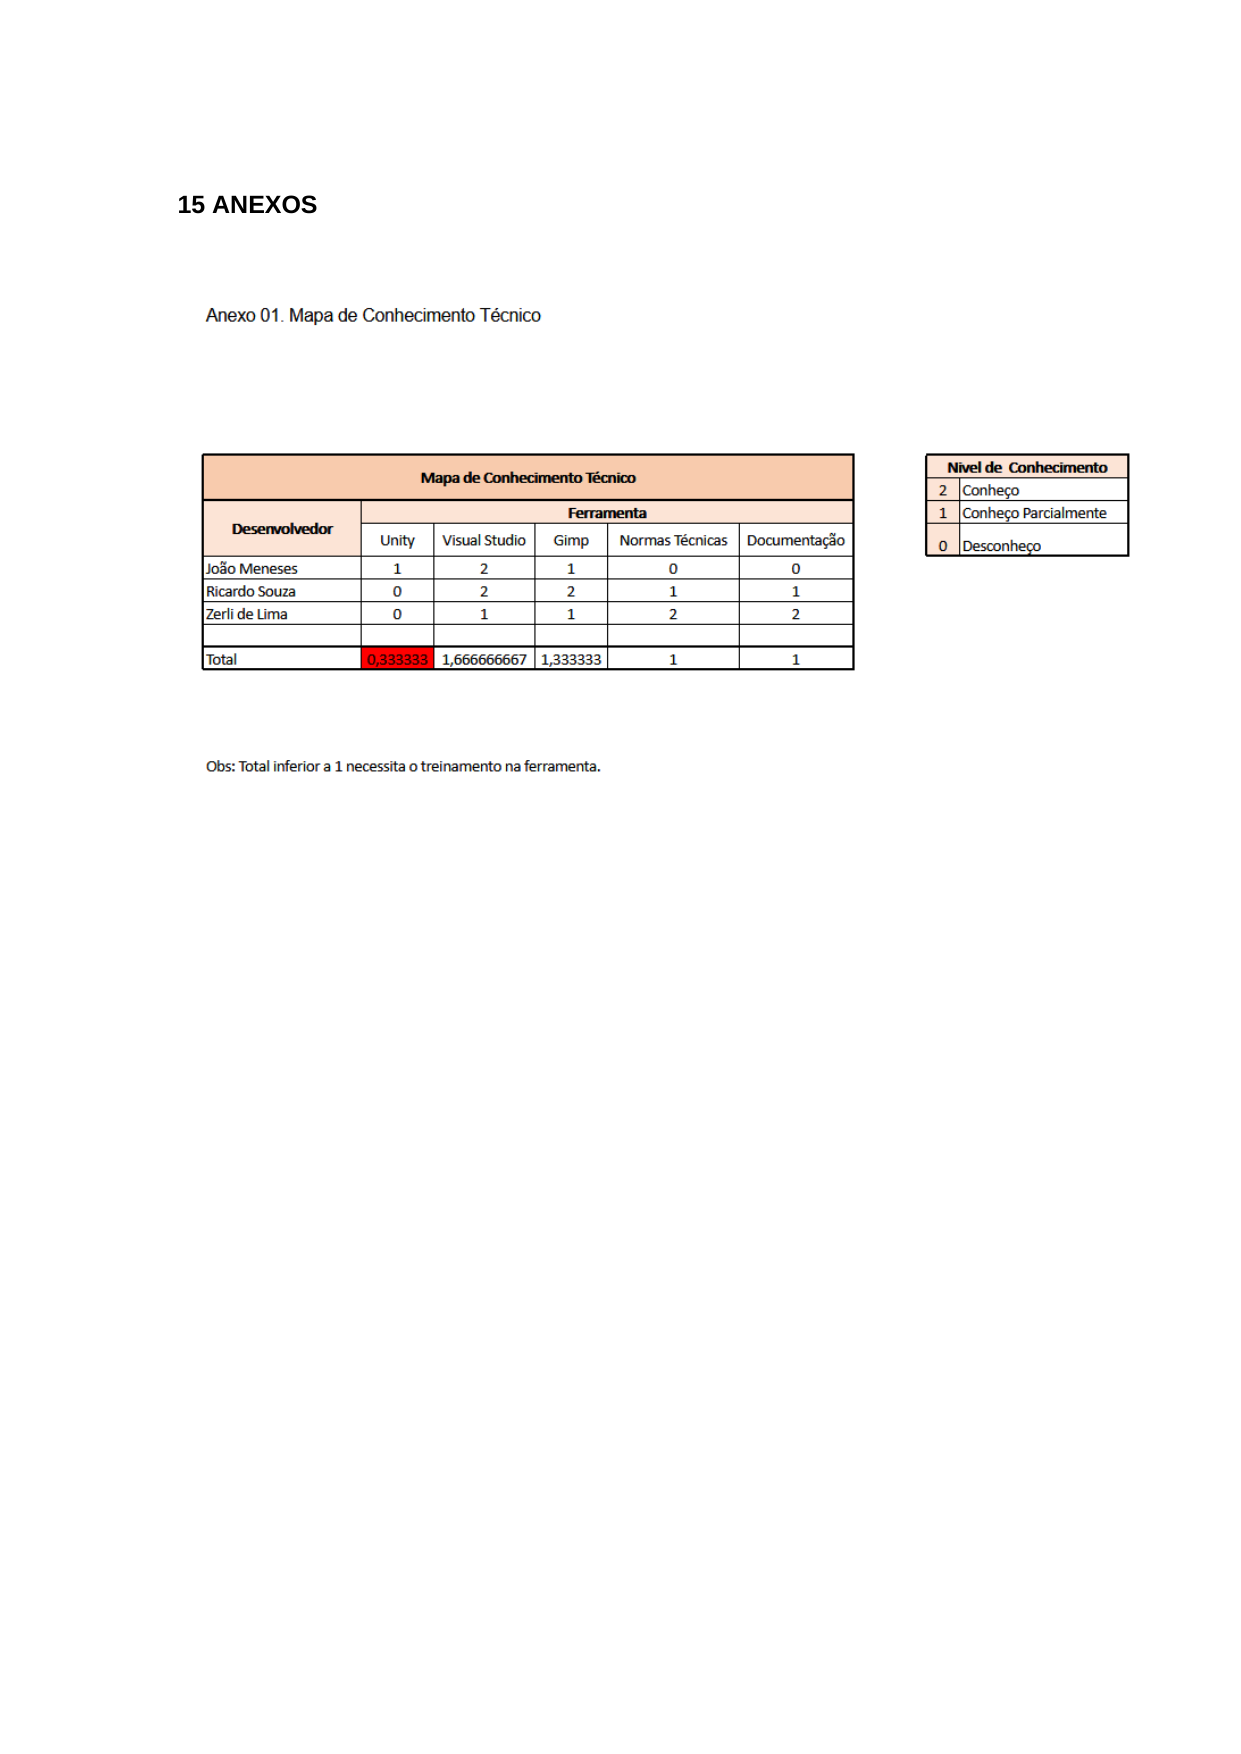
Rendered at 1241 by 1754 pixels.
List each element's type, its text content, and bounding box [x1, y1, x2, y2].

picture [196, 299, 1142, 784]
subtitle 15 ANEXOS [177, 190, 1122, 218]
